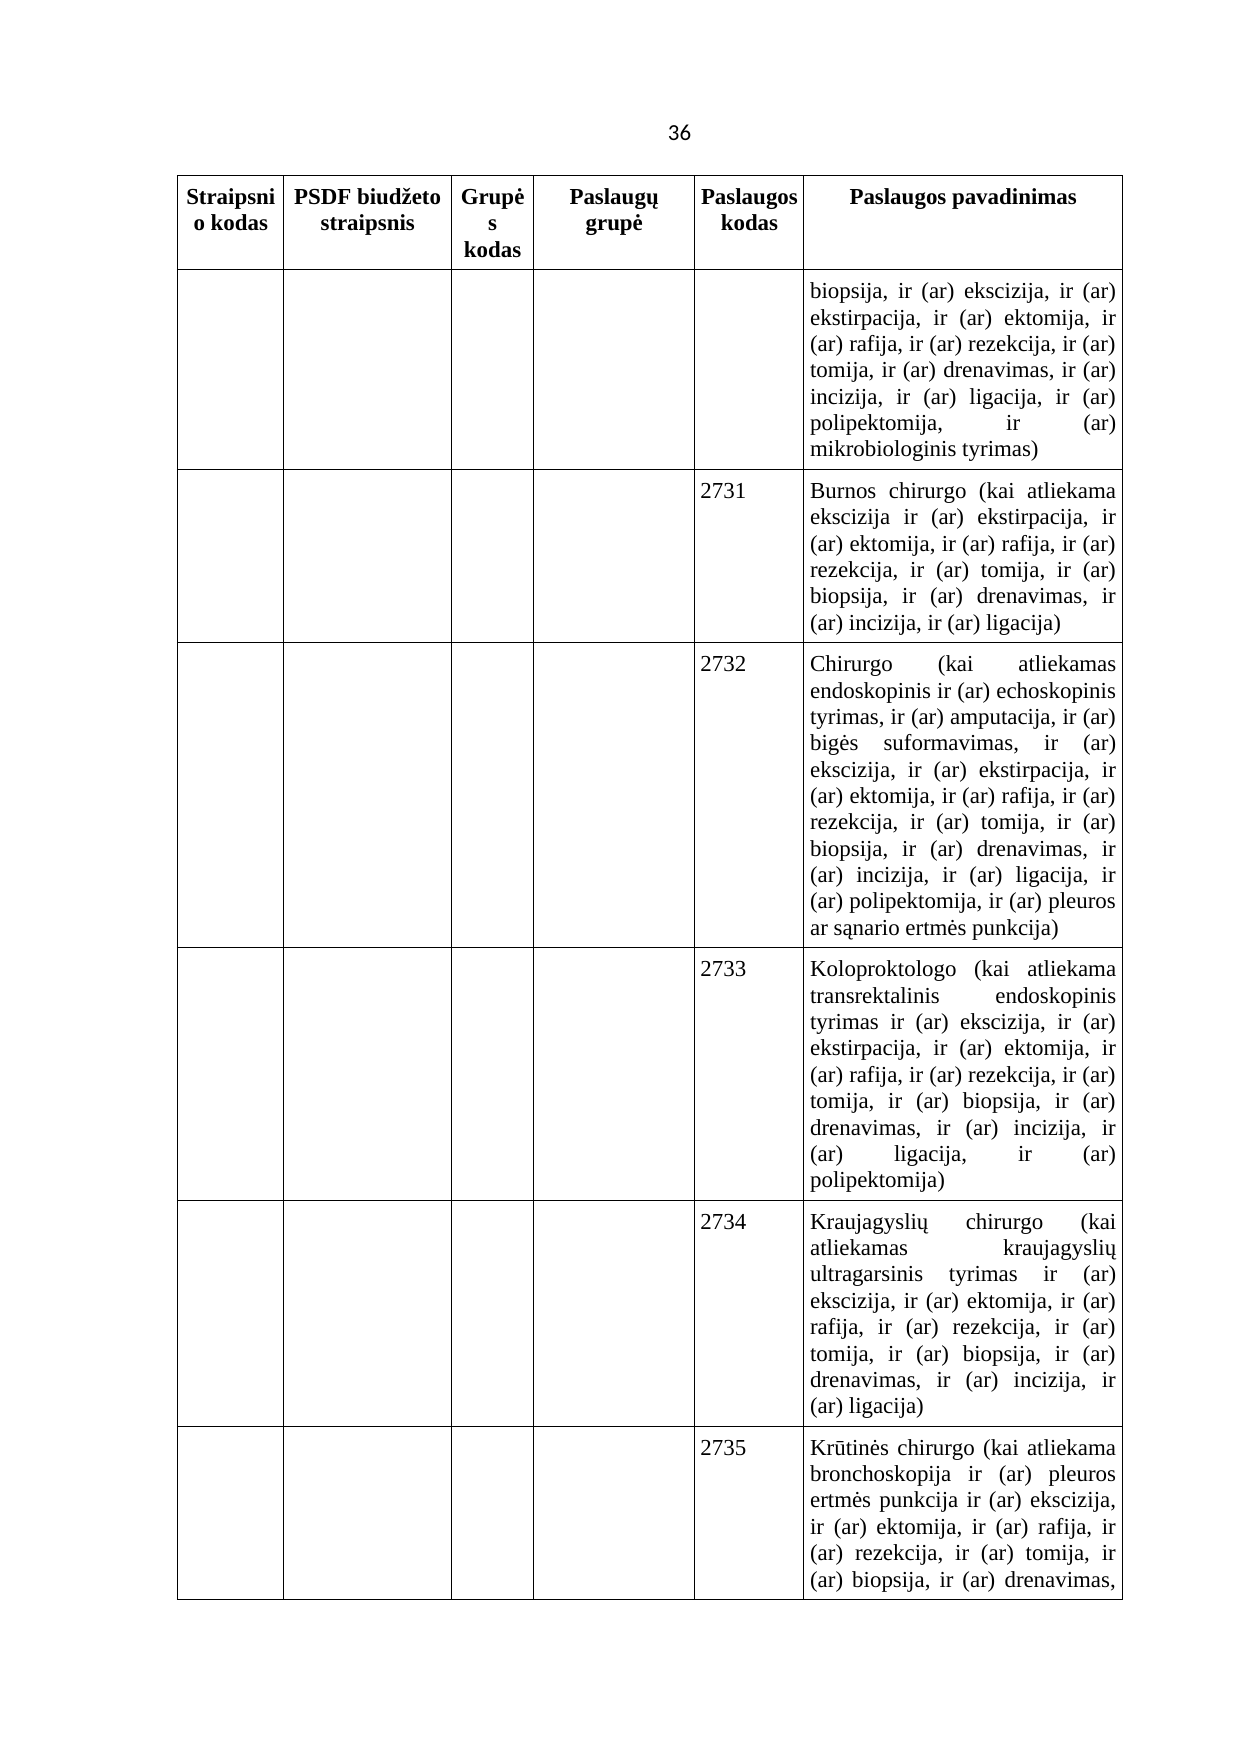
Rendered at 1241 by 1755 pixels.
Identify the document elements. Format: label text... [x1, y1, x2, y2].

table_cell [284, 270, 451, 469]
table_cell [178, 643, 283, 947]
table_cell [534, 470, 694, 642]
table_cell [284, 470, 451, 642]
table_cell [178, 270, 283, 469]
table_header Straipsnio kodas [178, 176, 283, 269]
table_cell [534, 643, 694, 947]
table_cell 2732 [695, 643, 803, 947]
table_cell [178, 1427, 283, 1599]
table_cell [452, 470, 533, 642]
table_cell [534, 270, 694, 469]
table_cell 2733 [695, 948, 803, 1200]
table_cell 2731 [695, 470, 803, 642]
table_cell [452, 1427, 533, 1599]
table_cell Kraujagyslių chirurgo (kai atliekamas kraujagyslių ultragarsinis tyrimas ir (ar) ekscizija, ir (ar) ektomija, ir (ar) rafija, ir (ar) rezekcija, ir (ar) tomija, ir (ar) biopsija, ir (ar) drenavimas, ir (ar) incizija, ir (ar) ligacija) [804, 1201, 1122, 1426]
table_cell [178, 470, 283, 642]
table_cell [452, 643, 533, 947]
table_header PSDF biudžeto straipsnis [284, 176, 451, 269]
table_cell [534, 948, 694, 1200]
table_cell Chirurgo (kai atliekamas endoskopinis ir (ar) echoskopinis tyrimas, ir (ar) amputacija, ir (ar) bigės suformavimas, ir (ar) ekscizija, ir (ar) ekstirpacija, ir (ar) ektomija, ir (ar) rafija, ir (ar) rezekcija, ir (ar) tomija, ir (ar) biopsija, ir (ar) drenavimas, ir (ar) incizija, ir (ar) ligacija, ir (ar) polipektomija, ir (ar) pleuros ar sąnario ertmės punkcija) [804, 643, 1122, 947]
table_cell [452, 1201, 533, 1426]
table_cell [284, 1427, 451, 1599]
table_cell [534, 1427, 694, 1599]
table_cell [452, 948, 533, 1200]
table_cell [284, 948, 451, 1200]
table_cell [284, 643, 451, 947]
table_cell 2735 [695, 1427, 803, 1599]
table_cell 2734 [695, 1201, 803, 1426]
table_cell [534, 1201, 694, 1426]
table_cell Krūtinės chirurgo (kai atliekama bronchoskopija ir (ar) pleuros ertmės punkcija ir (ar) ekscizija, ir (ar) ektomija, ir (ar) rafija, ir (ar) rezekcija, ir (ar) tomija, ir (ar) biopsija, ir (ar) drenavimas, [804, 1427, 1122, 1599]
table_header Paslaugos kodas [695, 176, 803, 269]
table_header Paslaugos pavadinimas [804, 176, 1122, 269]
table_cell [695, 270, 803, 469]
table_cell [452, 270, 533, 469]
table_header Grupės kodas [452, 176, 533, 269]
table_cell Koloproktologo (kai atliekama transrektalinis endoskopinis tyrimas ir (ar) ekscizija, ir (ar) ekstirpacija, ir (ar) ektomija, ir (ar) rafija, ir (ar) rezekcija, ir (ar) tomija, ir (ar) biopsija, ir (ar) drenavimas, ir (ar) incizija, ir (ar) ligacija, ir (ar) polipektomija) [804, 948, 1122, 1200]
table_header Paslaugų grupė [534, 176, 694, 269]
table_cell [178, 1201, 283, 1426]
table_cell [284, 1201, 451, 1426]
table_cell biopsija, ir (ar) ekscizija, ir (ar) ekstirpacija, ir (ar) ektomija, ir (ar) rafija, ir (ar) rezekcija, ir (ar) tomija, ir (ar) drenavimas, ir (ar) incizija, ir (ar) ligacija, ir (ar) polipektomija, ir (ar) mikrobiologinis tyrimas) [804, 270, 1122, 469]
table_cell [178, 948, 283, 1200]
table_cell Burnos chirurgo (kai atliekama ekscizija ir (ar) ekstirpacija, ir (ar) ektomija, ir (ar) rafija, ir (ar) rezekcija, ir (ar) tomija, ir (ar) biopsija, ir (ar) drenavimas, ir (ar) incizija, ir (ar) ligacija) [804, 470, 1122, 642]
